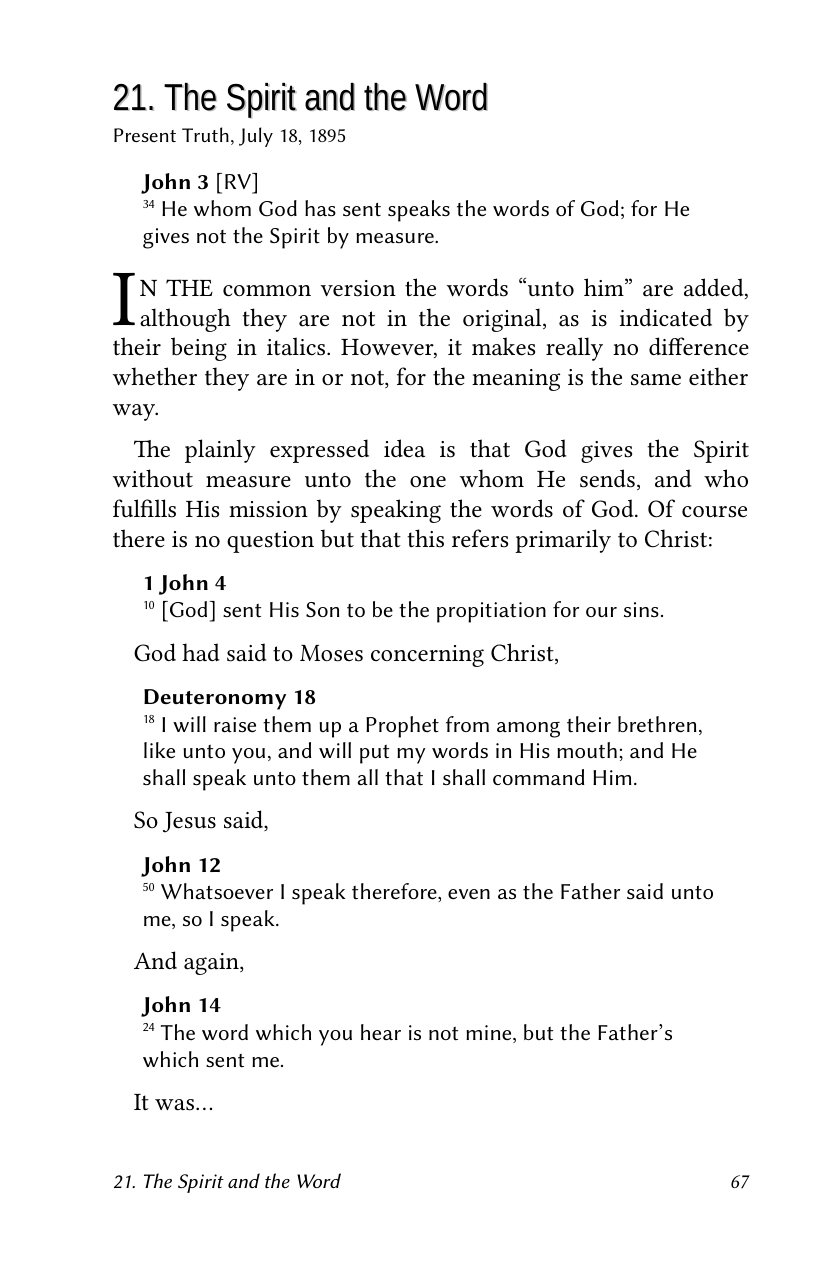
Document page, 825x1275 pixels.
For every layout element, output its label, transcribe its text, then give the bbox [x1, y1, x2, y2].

text 18 I will raise them up a Prophet from among their brethren, like unto you, and will put my words in His mouth; and He shall speak unto them all that I shall command Him. [142, 712, 720, 791]
text And again, [112, 947, 750, 976]
text 10 [God] sent His Son to be the propitiation for our sins. [142, 597, 720, 623]
text Present Truth, July 18, 1895 [112, 124, 750, 148]
text 1 John 4 [142, 570, 750, 596]
text John 3 [RV] [142, 169, 750, 195]
text 50 Whatsoever I speak therefore, even as the Father said unto me, so I speak. [142, 879, 720, 932]
text John 12 [142, 851, 750, 878]
text It was… [112, 1088, 750, 1117]
text John 14 [142, 992, 750, 1018]
text 34 He whom God has sent speaks the words of God; for He gives not the Spirit by measure. [142, 196, 720, 249]
text So Jesus said, [112, 807, 750, 835]
text Deuteronomy 18 [142, 684, 750, 710]
title The Spirit and the Word [112, 75, 750, 118]
text God had said to Moses concerning Christ, [112, 639, 750, 668]
text The plainly expressed idea is that God gives the Spirit without measure unto the one whom He sends, and who fulfills His mission by speaking the words of God. Of course there is no question but that this refers primarily to Christ: [112, 435, 750, 553]
text IN THE common version the words “unto him” are added, although they are not in the original, as is indicated by their being in italics. However, it makes really no difference whether they are in or not, for the meaning is the same either way. [112, 274, 750, 422]
text 24 The word which you hear is not mine, but the Father’s which sent me. [142, 1020, 720, 1073]
